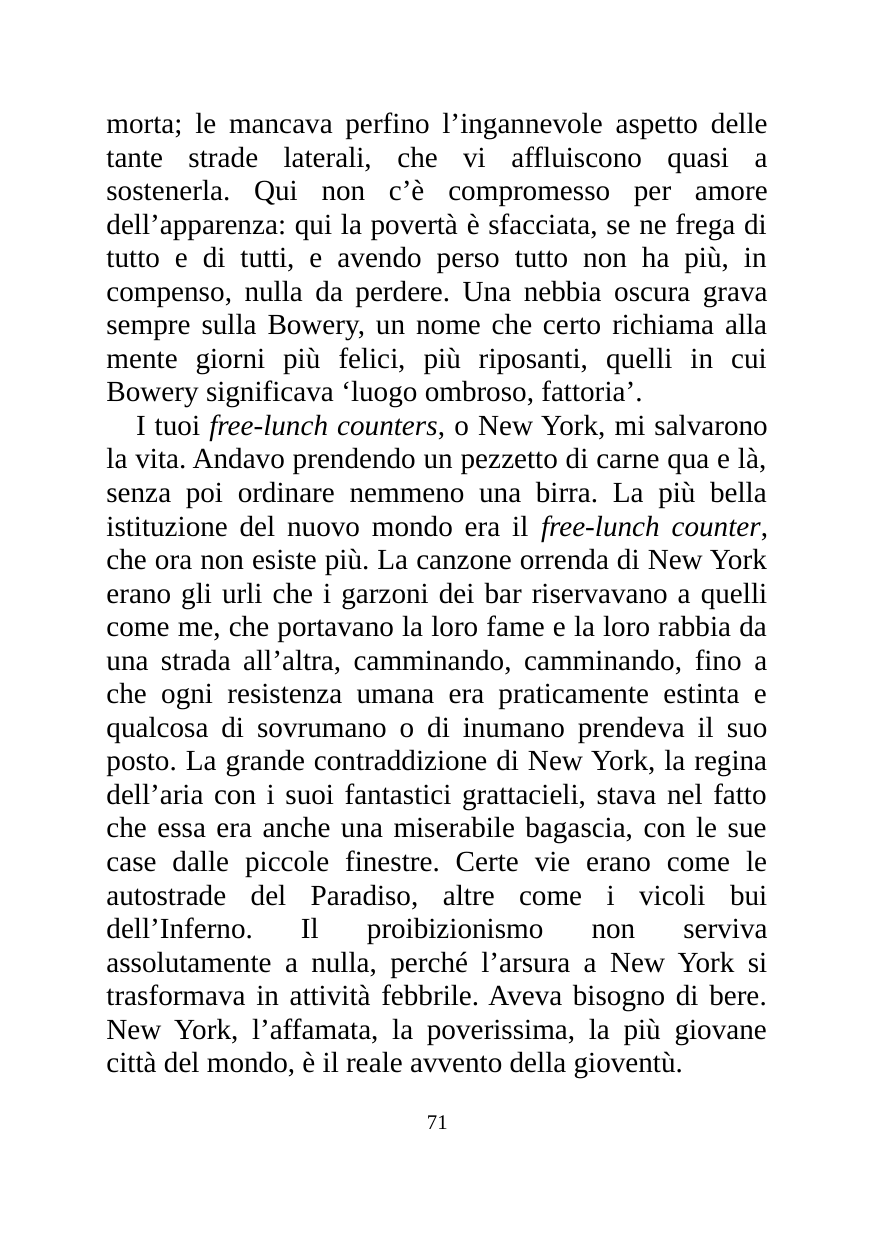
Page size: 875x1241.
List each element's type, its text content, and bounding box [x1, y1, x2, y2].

text morta; le mancava perfino l’ingannevole aspetto delle tante strade laterali, che vi affluiscono quasi a sostenerla. Qui non c’è compromesso per amore dell’apparenza: qui la povertà è sfacciata, se ne frega di tutto e di tutti, e avendo perso tutto non ha più, in compenso, nulla da perdere. Una nebbia oscura grava sempre sulla Bowery, un nome che certo richiama alla mente giorni più felici, più riposanti, quelli in cui Bowery significava ‘luogo ombroso, fattoria’. [106, 106, 768, 408]
text I tuoi free-lunch counters, o New York, mi salvarono la vita. Andavo prendendo un pezzetto di carne qua e là, senza poi ordinare nemmeno una birra. La più bella istituzione del nuovo mondo era il free-lunch counter, che ora non esiste più. La canzone orrenda di New York erano gli urli che i garzoni dei bar riservavano a quelli come me, che portavano la loro fame e la loro rabbia da una strada all’altra, camminando, camminando, fino a che ogni resistenza umana era praticamente estinta e qualcosa di sovrumano o di inumano prendeva il suo posto. La grande contraddizione di New York, la regina dell’aria con i suoi fantastici grattacieli, stava nel fatto che essa era anche una miserabile bagascia, con le sue case dalle piccole finestre. Certe vie erano come le autostrade del Paradiso, altre come i vicoli bui dell’Inferno. Il proibizionismo non serviva assolutamente a nulla, perché l’arsura a New York si trasformava in attività febbrile. Aveva bisogno di bere. New York, l’affamata, la poverissima, la più giovane città del mondo, è il reale avvento della gioventù. [106, 408, 768, 1079]
